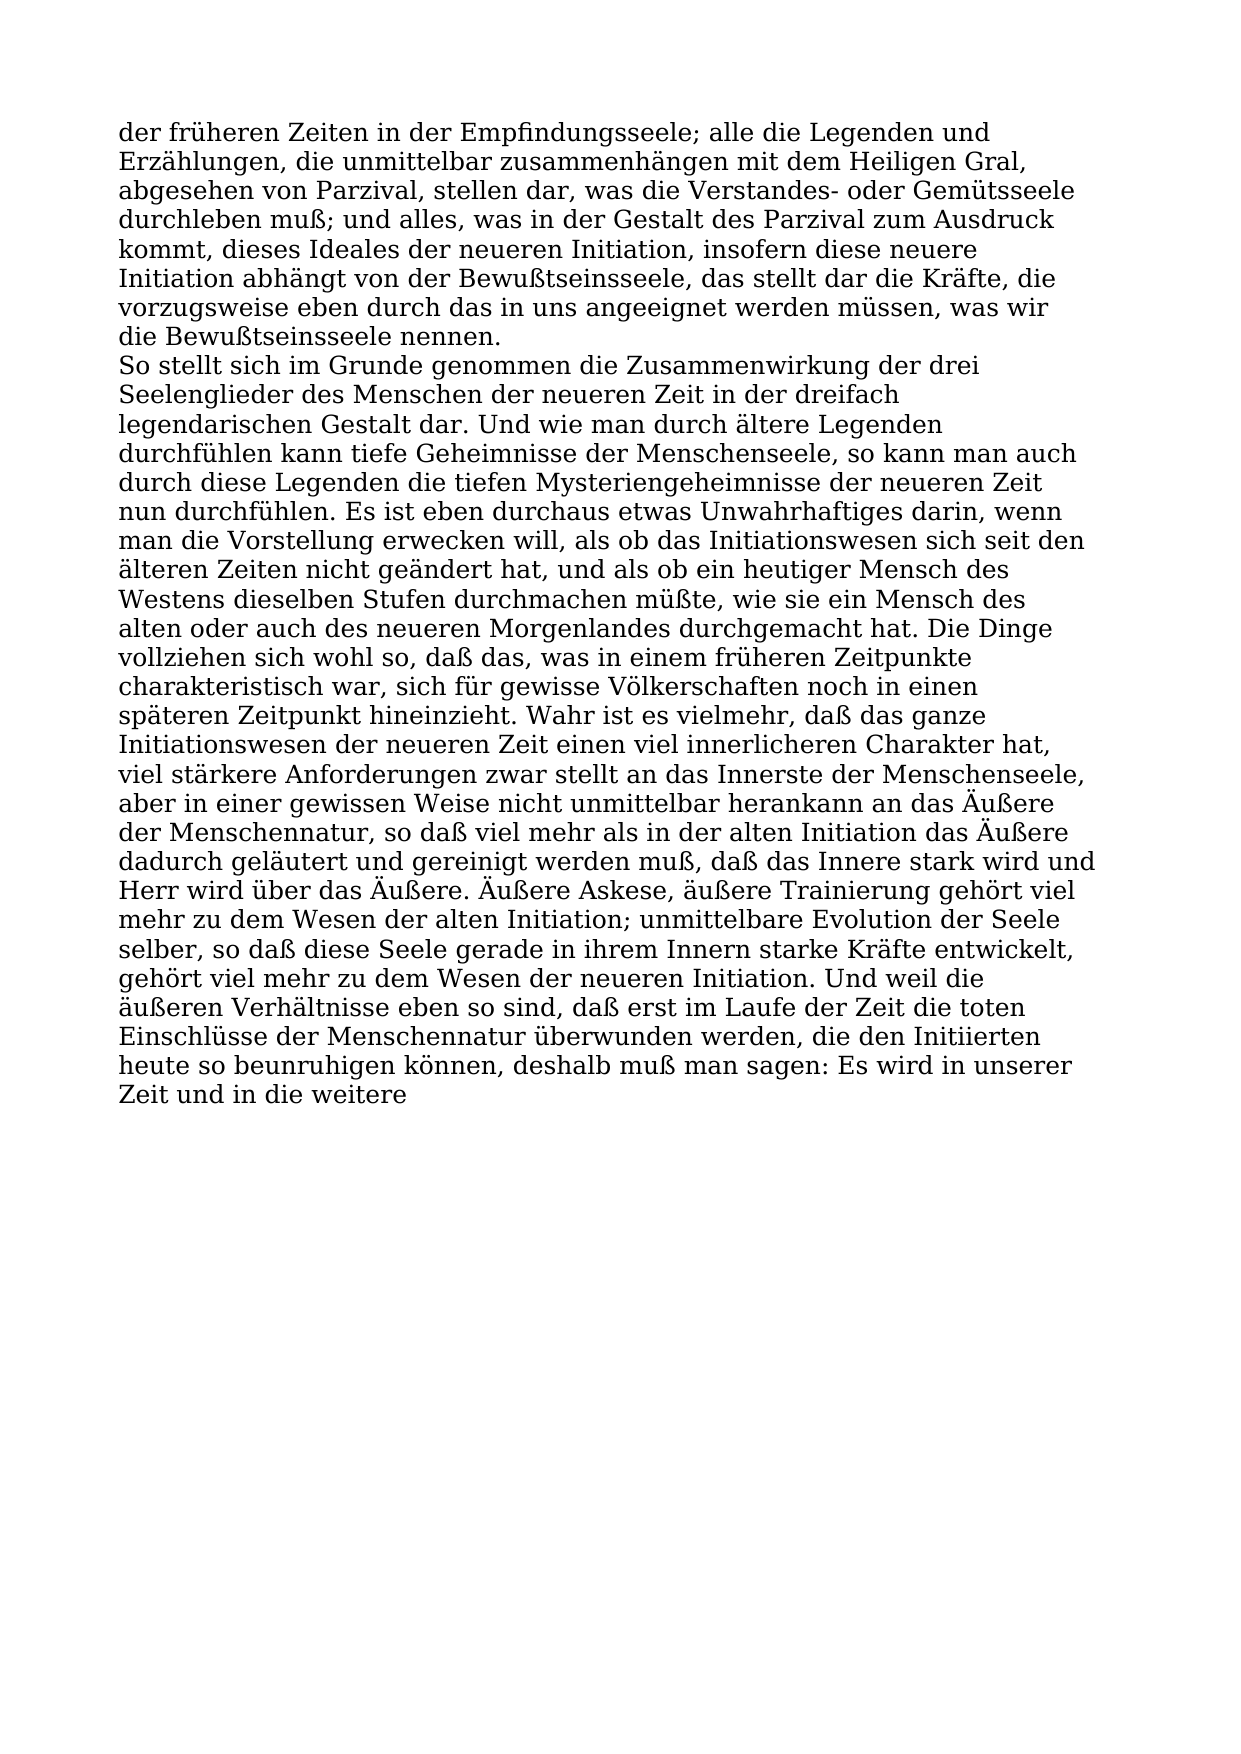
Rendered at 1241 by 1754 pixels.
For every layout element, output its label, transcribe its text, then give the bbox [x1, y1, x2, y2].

text viel stärkere Anforderungen zwar stellt an das Innerste der Menschenseele, [118, 760, 1122, 789]
text mehr zu dem Wesen der alten Initiation; unmittelbare Evolution der Seele [118, 906, 1122, 935]
text selber, so daß diese Seele gerade in ihrem Innern starke Kräfte entwickelt, [118, 935, 1122, 964]
text Seelenglieder des Menschen der neueren Zeit in der dreifach [118, 381, 1122, 410]
text Westens dieselben Stufen durchmachen müßte, wie sie ein Mensch des [118, 585, 1122, 614]
text So stellt sich im Grunde genommen die Zusammenwirkung der drei [118, 351, 1122, 381]
text aber in einer gewissen Weise nicht unmittelbar herankann an das Äußere [118, 789, 1122, 818]
text vollziehen sich wohl so, daß das, was in einem früheren Zeitpunkte [118, 643, 1122, 672]
text durchfühlen kann tiefe Geheimnisse der Menschenseele, so kann man auch [118, 439, 1122, 468]
text Initiationswesen der neueren Zeit einen viel innerlicheren Charakter hat, [118, 731, 1122, 760]
text heute so beunruhigen können, deshalb muß man sagen: Es wird in unserer [118, 1051, 1122, 1081]
text späteren Zeitpunkt hineinzieht. Wahr ist es vielmehr, daß das ganze [118, 701, 1122, 731]
text Einschlüsse der Menschennatur überwunden werden, die den Initiierten [118, 1022, 1122, 1051]
text Initiation abhängt von der Bewußtseinsseele, das stellt dar die Kräfte, die [118, 264, 1122, 293]
text Zeit und in die weitere [118, 1081, 1122, 1110]
text charakteristisch war, sich für gewisse Völkerschaften noch in einen [118, 672, 1122, 701]
text dadurch geläutert und gereinigt werden muß, daß das Innere stark wird und [118, 847, 1122, 876]
text kommt, dieses Ideales der neueren Initiation, insofern diese neuere [118, 235, 1122, 264]
text älteren Zeiten nicht geändert hat, und als ob ein heutiger Mensch des [118, 556, 1122, 585]
text Erzählungen, die unmittelbar zusammenhängen mit dem Heiligen Gral, [118, 147, 1122, 176]
text äußeren Verhältnisse eben so sind, daß erst im Laufe der Zeit die toten [118, 993, 1122, 1022]
text abgesehen von Parzival, stellen dar, was die Verstandes- oder Gemütsseele [118, 176, 1122, 206]
text der früheren Zeiten in der Empfindungsseele; alle die Legenden und [118, 118, 1122, 147]
text die Bewußtseinsseele nennen. [118, 322, 1122, 351]
text alten oder auch des neueren Morgenlandes durchgemacht hat. Die Dinge [118, 614, 1122, 643]
text nun durchfühlen. Es ist eben durchaus etwas Unwahrhaftiges darin, wenn [118, 497, 1122, 526]
text man die Vorstellung erwecken will, als ob das Initiationswesen sich seit den [118, 526, 1122, 556]
text durch diese Legenden die tiefen Mysteriengeheimnisse der neueren Zeit [118, 468, 1122, 497]
text durchleben muß; und alles, was in der Gestalt des Parzival zum Ausdruck [118, 206, 1122, 235]
text legendarischen Gestalt dar. Und wie man durch ältere Legenden [118, 410, 1122, 439]
text Herr wird über das Äußere. Äußere Askese, äußere Trainierung gehört viel [118, 876, 1122, 906]
text vorzugsweise eben durch das in uns angeeignet werden müssen, was wir [118, 293, 1122, 322]
text der Menschennatur, so daß viel mehr als in der alten Initiation das Äußere [118, 818, 1122, 847]
text gehört viel mehr zu dem Wesen der neueren Initiation. Und weil die [118, 964, 1122, 993]
